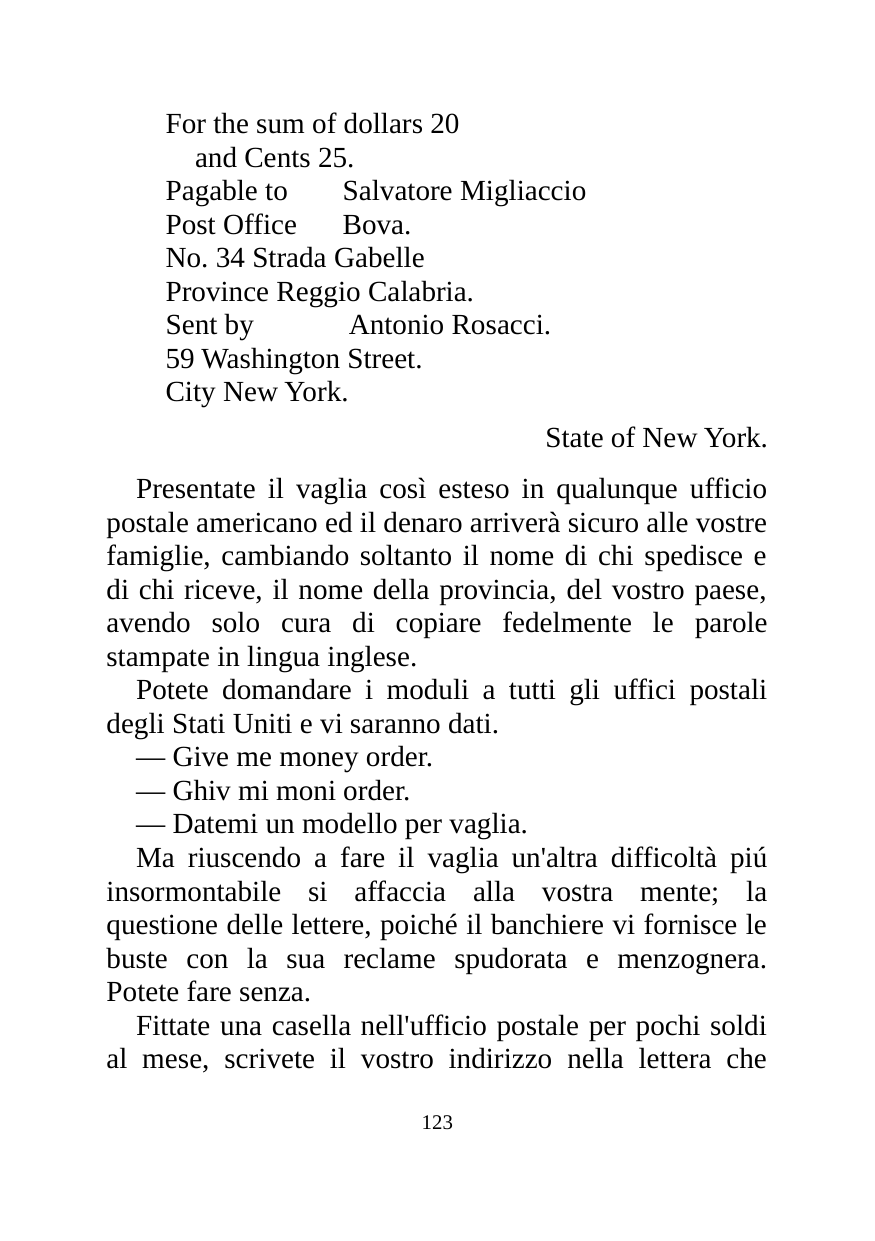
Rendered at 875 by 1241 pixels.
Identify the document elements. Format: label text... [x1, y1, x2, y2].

text Province Reggio Calabria. [165, 274, 768, 307]
text Ma riuscendo a fare il vaglia un'altra difficoltà piú insormontabile si affaccia alla vostra mente; la questione delle lettere, poiché il banchiere vi fornisce le buste con la sua reclame spudorata e menzognera. Potete fare senza. [106, 840, 768, 1008]
text Post Office Bova. [165, 207, 768, 240]
text Pagable to Salvatore Migliaccio [165, 173, 768, 207]
text 59 Washington Street. [165, 341, 768, 374]
text — Give me money order. [106, 739, 768, 773]
text State of New York. [106, 420, 768, 453]
text No. 34 Strada Gabelle [165, 240, 768, 274]
text City New York. [165, 374, 768, 408]
text Sent by Antonio Rosacci. [165, 307, 768, 341]
text Potete domandare i moduli a tutti gli uffici postali degli Stati Uniti e vi saranno dati. [106, 672, 768, 739]
text — Datemi un modello per vaglia. [106, 807, 768, 840]
text Presentate il vaglia così esteso in qualunque ufficio postale americano ed il denaro arriverà sicuro alle vostre famiglie, cambiando soltanto il nome di chi spedisce e di chi riceve, il nome della provincia, del vostro paese, avendo solo cura di copiare fedelmente le parole stampate in lingua inglese. [106, 471, 768, 672]
text For the sum of dollars 20 and Cents 25. [165, 106, 768, 173]
text — Ghiv mi moni order. [106, 773, 768, 807]
text Fittate una casella nell'ufficio postale per pochi soldi al mese, scrivete il vostro indirizzo nella lettera che [106, 1008, 768, 1075]
